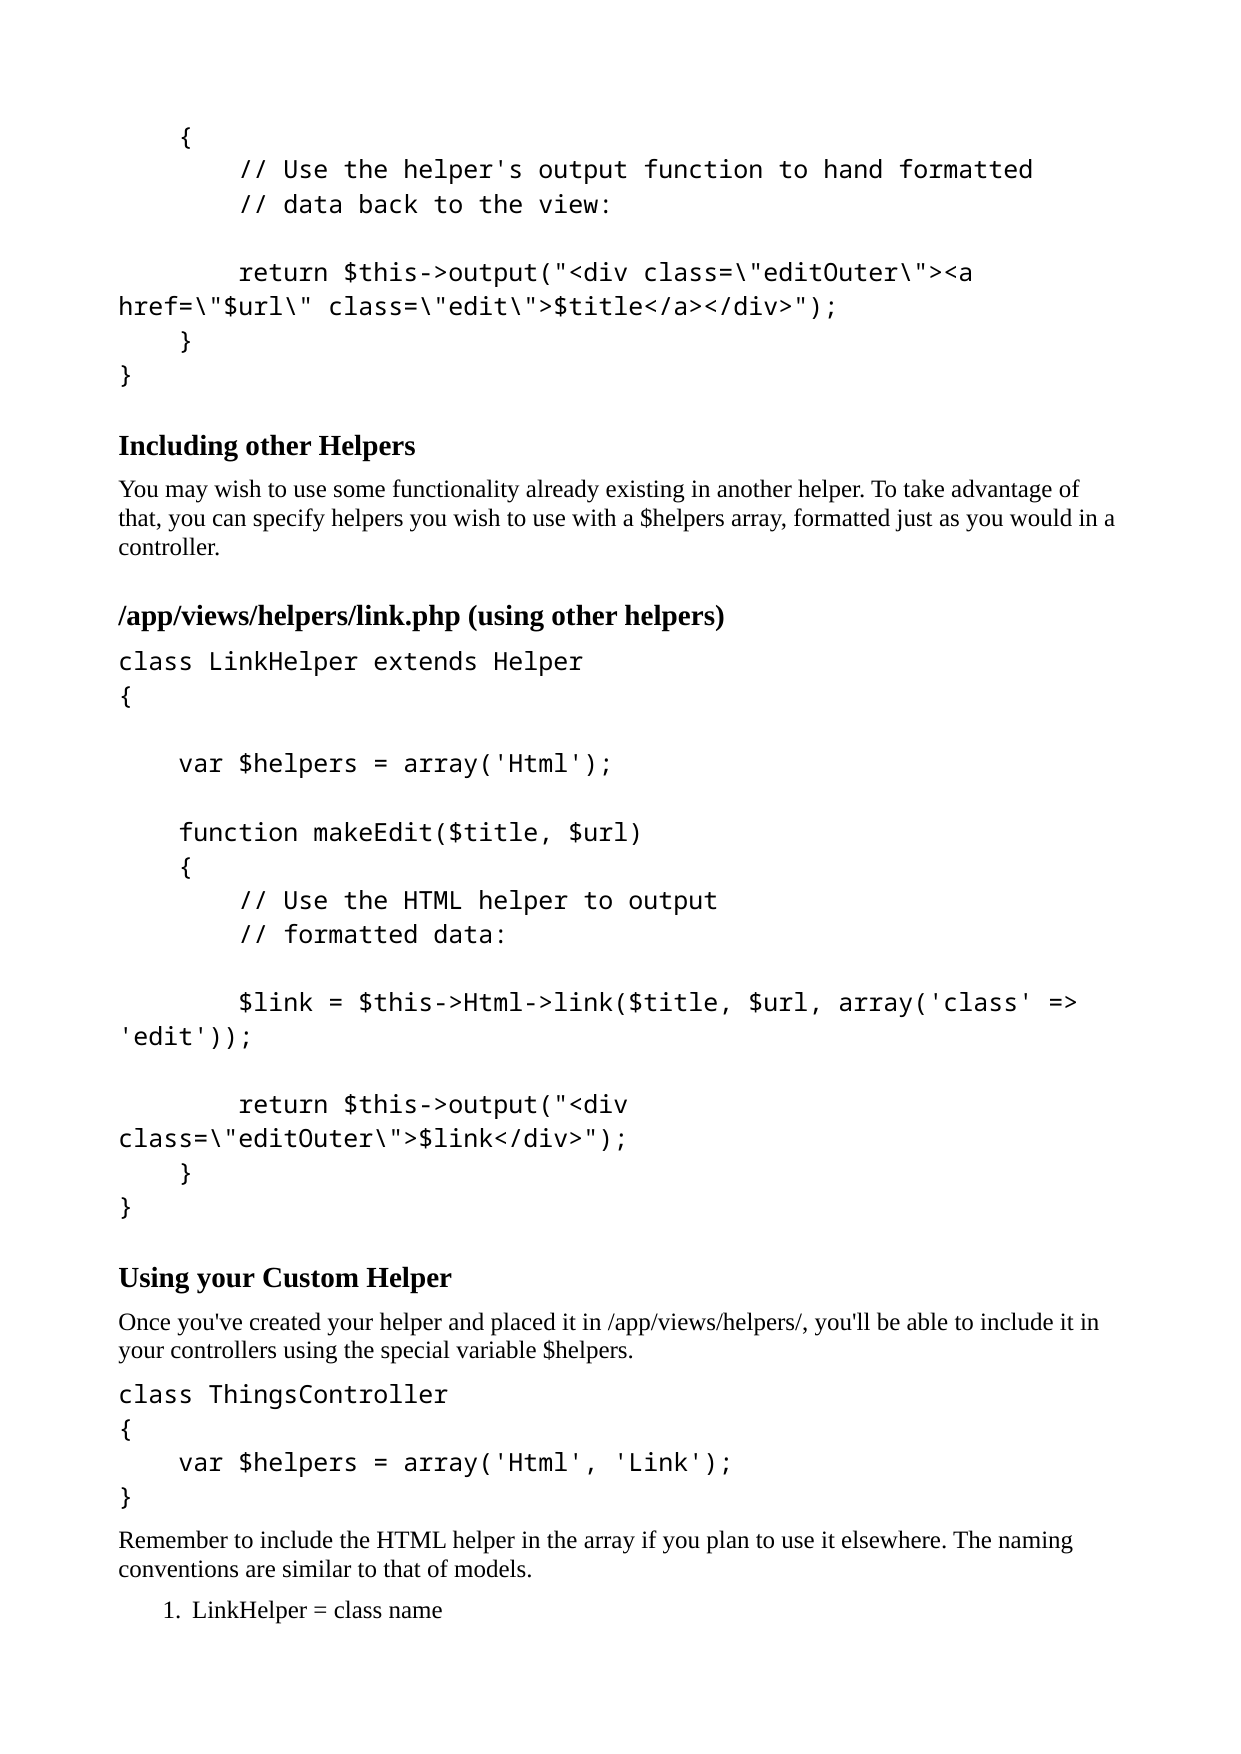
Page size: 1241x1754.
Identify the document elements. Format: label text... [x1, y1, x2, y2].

subtitle /app/views/helpers/link.php (using other helpers) [118, 598, 1122, 631]
subtitle Including other Helpers [118, 428, 1122, 462]
text { // Use the helper's output function to hand formatted // data back to the view: return $this->output("<div class=\"editOuter\"><a href=\"$url\" class=\"edit\">$title</a></div>"); } } [118, 118, 1122, 391]
list LinkHelper = class name [162, 1595, 1122, 1624]
text class LinkHelper extends Helper { var $helpers = array('Html'); function makeEdit($title, $url) { // Use the HTML helper to output // formatted data: $link = $this->Html->link($title, $url, array('class' => 'edit')); return $this->output("<div class=\"editOuter\">$link</div>"); } } [118, 644, 1122, 1223]
text You may wish to use some functionality already existing in another helper. To take advantage of that, you can specify helpers you wish to use with a $helpers array, formatted just as you would in a controller. [118, 474, 1122, 560]
subtitle Using your Custom Helper [118, 1261, 1122, 1294]
text Once you've created your helper and placed it in /app/views/helpers/, you'll be able to include it in your controllers using the special variable $helpers. [118, 1307, 1122, 1364]
text class ThingsController { var $helpers = array('Html', 'Link'); } [118, 1377, 1122, 1513]
text Remember to include the HTML helper in the array if you plan to use it elsewhere. The naming conventions are similar to that of models. [118, 1525, 1122, 1583]
